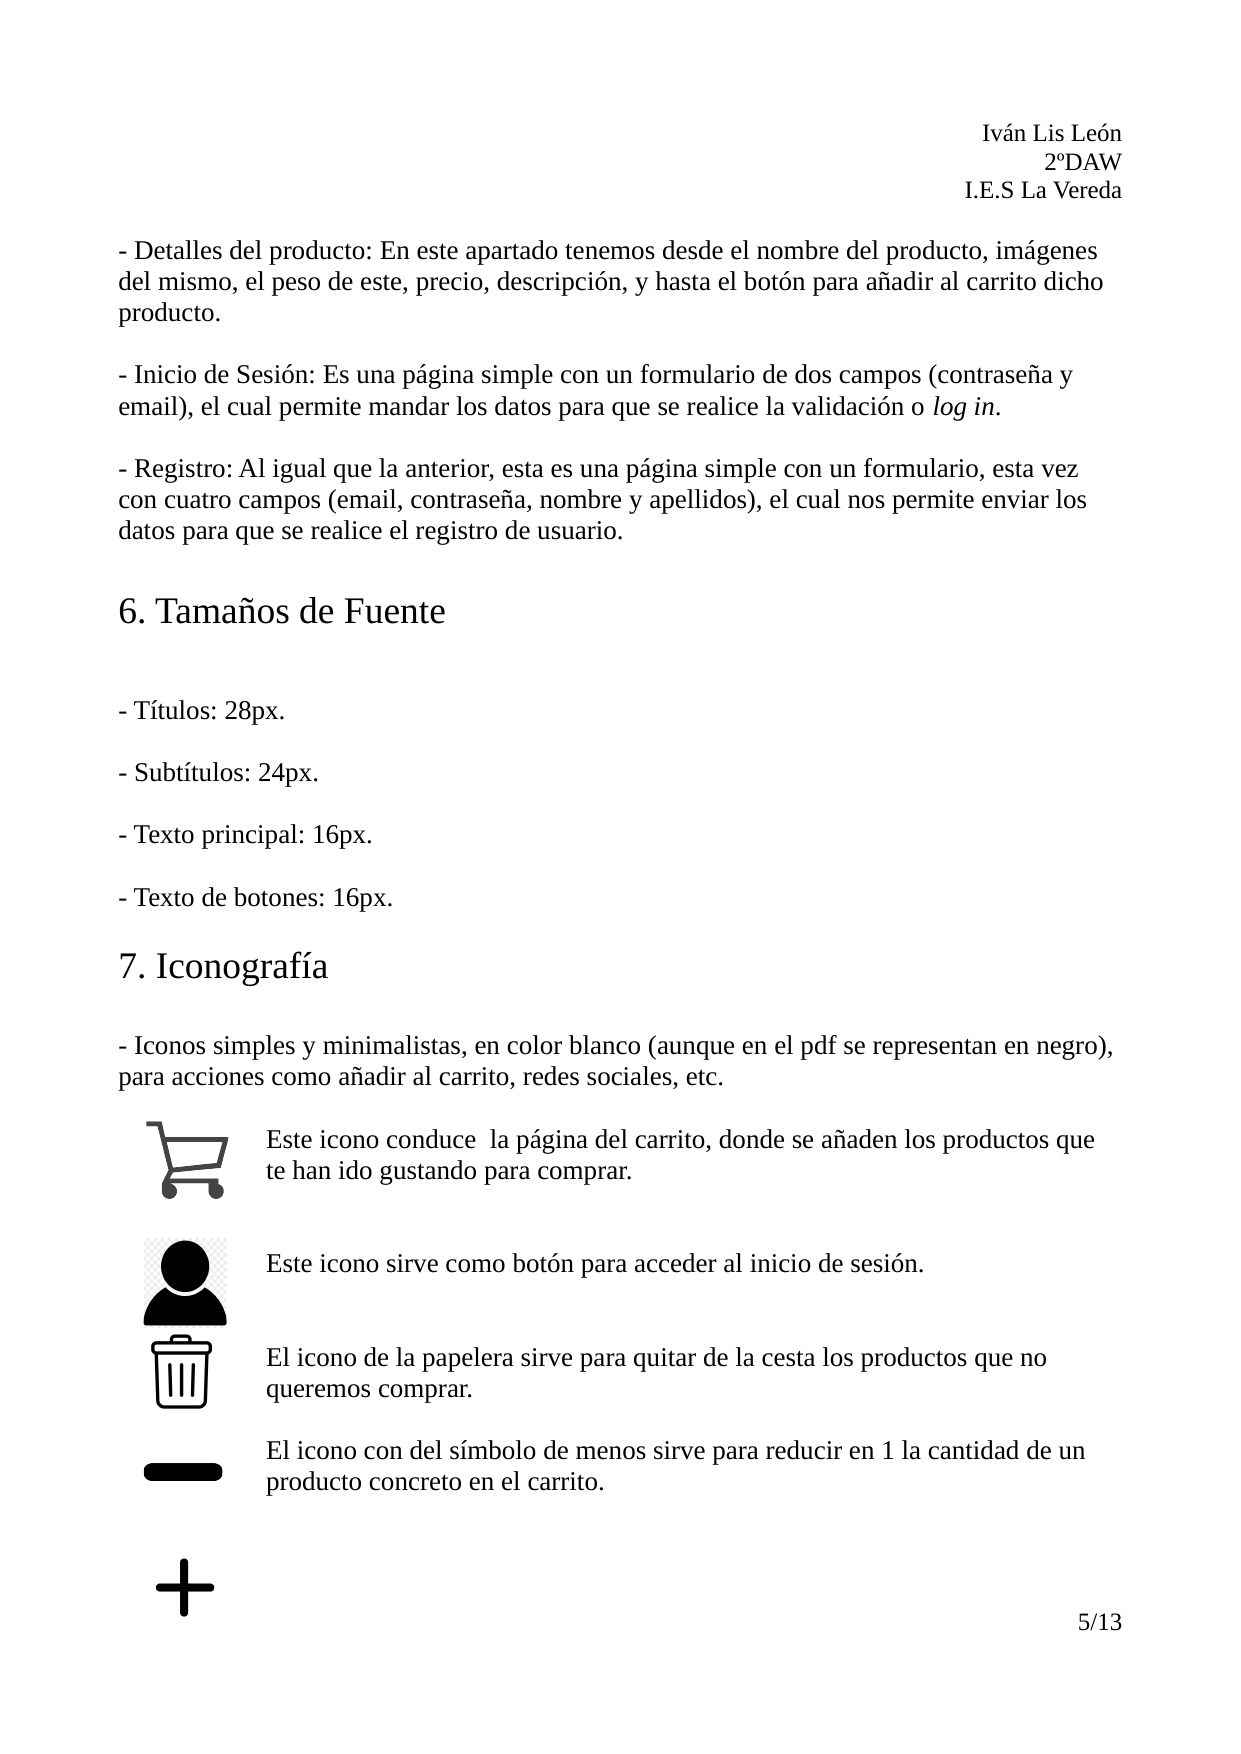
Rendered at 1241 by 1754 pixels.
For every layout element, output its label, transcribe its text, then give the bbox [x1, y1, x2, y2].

text - Registro: Al igual que la anterior, esta es una página simple con un formulario, esta vez con cuatro campos (email, contraseña, nombre y apellidos), el cual nos permite enviar los datos para que se realice el registro de usuario. [118, 452, 1122, 545]
picture [143, 1432, 223, 1512]
picture [141, 1331, 222, 1412]
text - Detalles del producto: En este apartado tenemos desde el nombre del producto, imágenes del mismo, el peso de este, precio, descripción, y hasta el botón para añadir al carrito dicho producto. [118, 234, 1122, 327]
picture [144, 1549, 228, 1626]
text - Texto de botones: 16px. [118, 881, 1122, 912]
text 7. Iconografía [118, 943, 1122, 986]
text - Subtítulos: 24px. [118, 756, 1122, 787]
text El icono con del símbolo de menos sirve para reducir en 1 la cantidad de un producto concreto en el carrito. [223, 1434, 1122, 1496]
picture [143, 1238, 227, 1328]
text - Iconos simples y minimalistas, en color blanco (aunque en el pdf se representan en negro), para acciones como añadir al carrito, redes sociales, etc. [118, 1029, 1122, 1092]
picture [146, 1116, 229, 1199]
text - Títulos: 28px. [118, 694, 1122, 725]
text El icono de la papelera sirve para quitar de la cesta los productos que no queremos comprar. [222, 1341, 1122, 1403]
text 6. Tamaños de Fuente [118, 588, 1122, 632]
text - Inicio de Sesión: Es una página simple con un formulario de dos campos (contraseña y email), el cual permite mandar los datos para que se realice la validación o log in. [118, 358, 1122, 421]
text Este icono sirve como botón para acceder al inicio de sesión. [227, 1247, 1122, 1278]
text Este icono conduce la página del carrito, donde se añaden los productos que te han ido gustando para comprar. [229, 1123, 1122, 1185]
text - Texto principal: 16px. [118, 818, 1122, 849]
